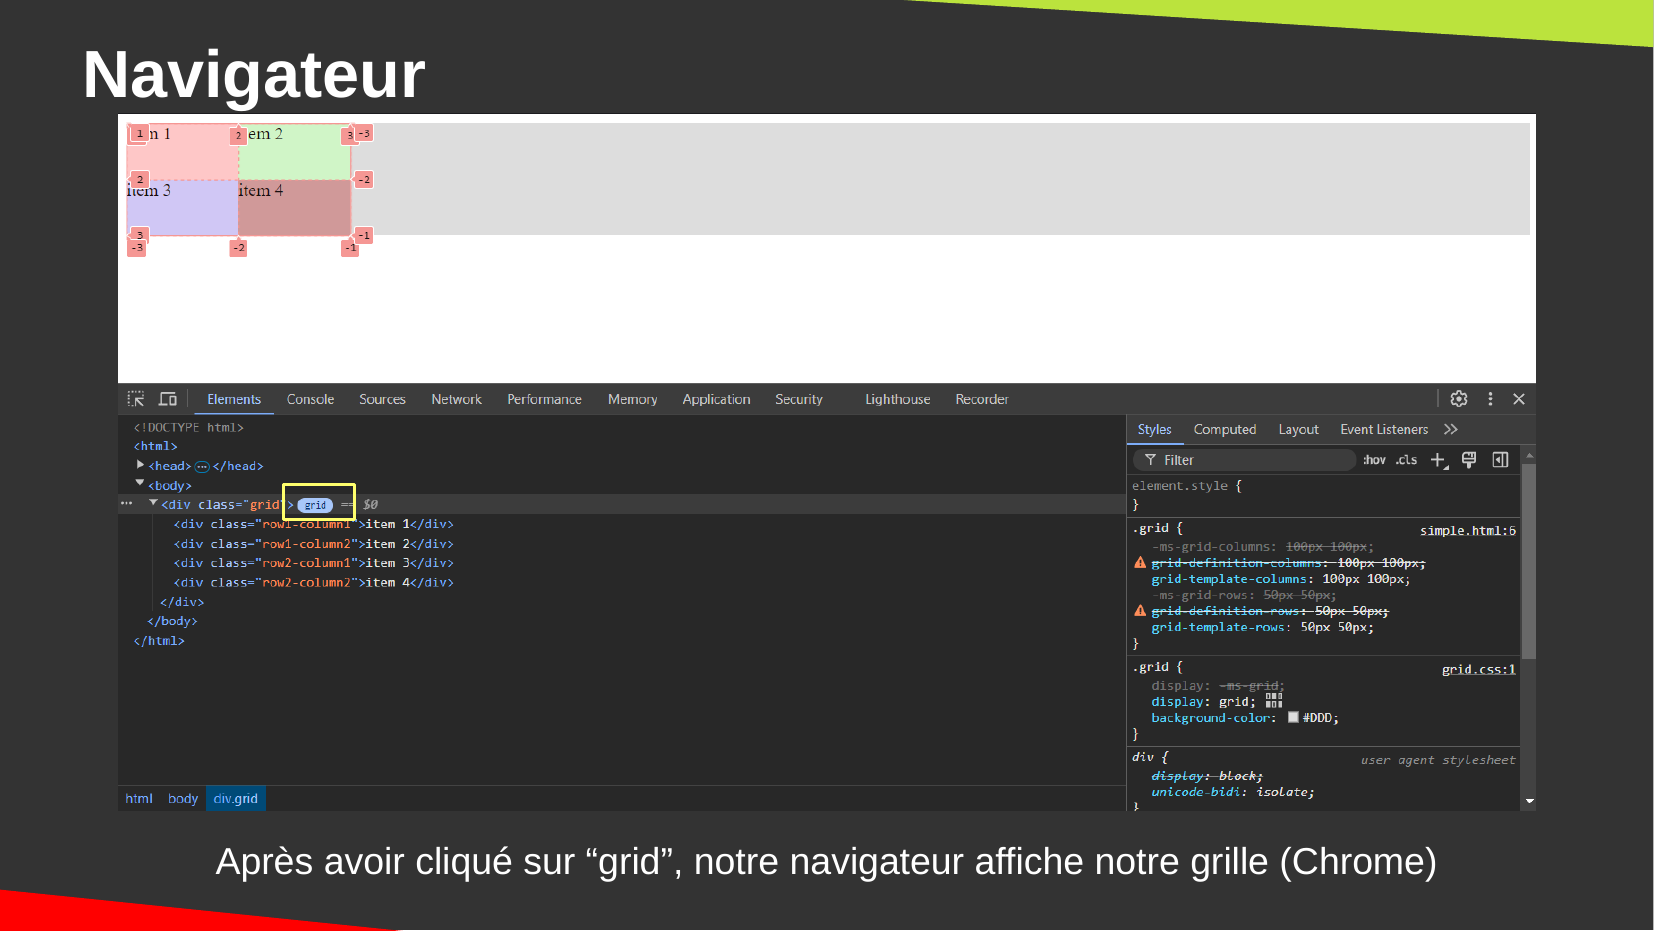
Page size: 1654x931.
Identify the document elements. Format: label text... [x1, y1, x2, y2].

title Navigateur [82, 37, 1571, 114]
text_box Après avoir cliqué sur “grid”, notre navigateur affiche notre grille (Chrome) [118, 832, 1536, 908]
text_box [0, 889, 403, 931]
text_box [903, 0, 1654, 48]
picture [118, 113, 1536, 811]
